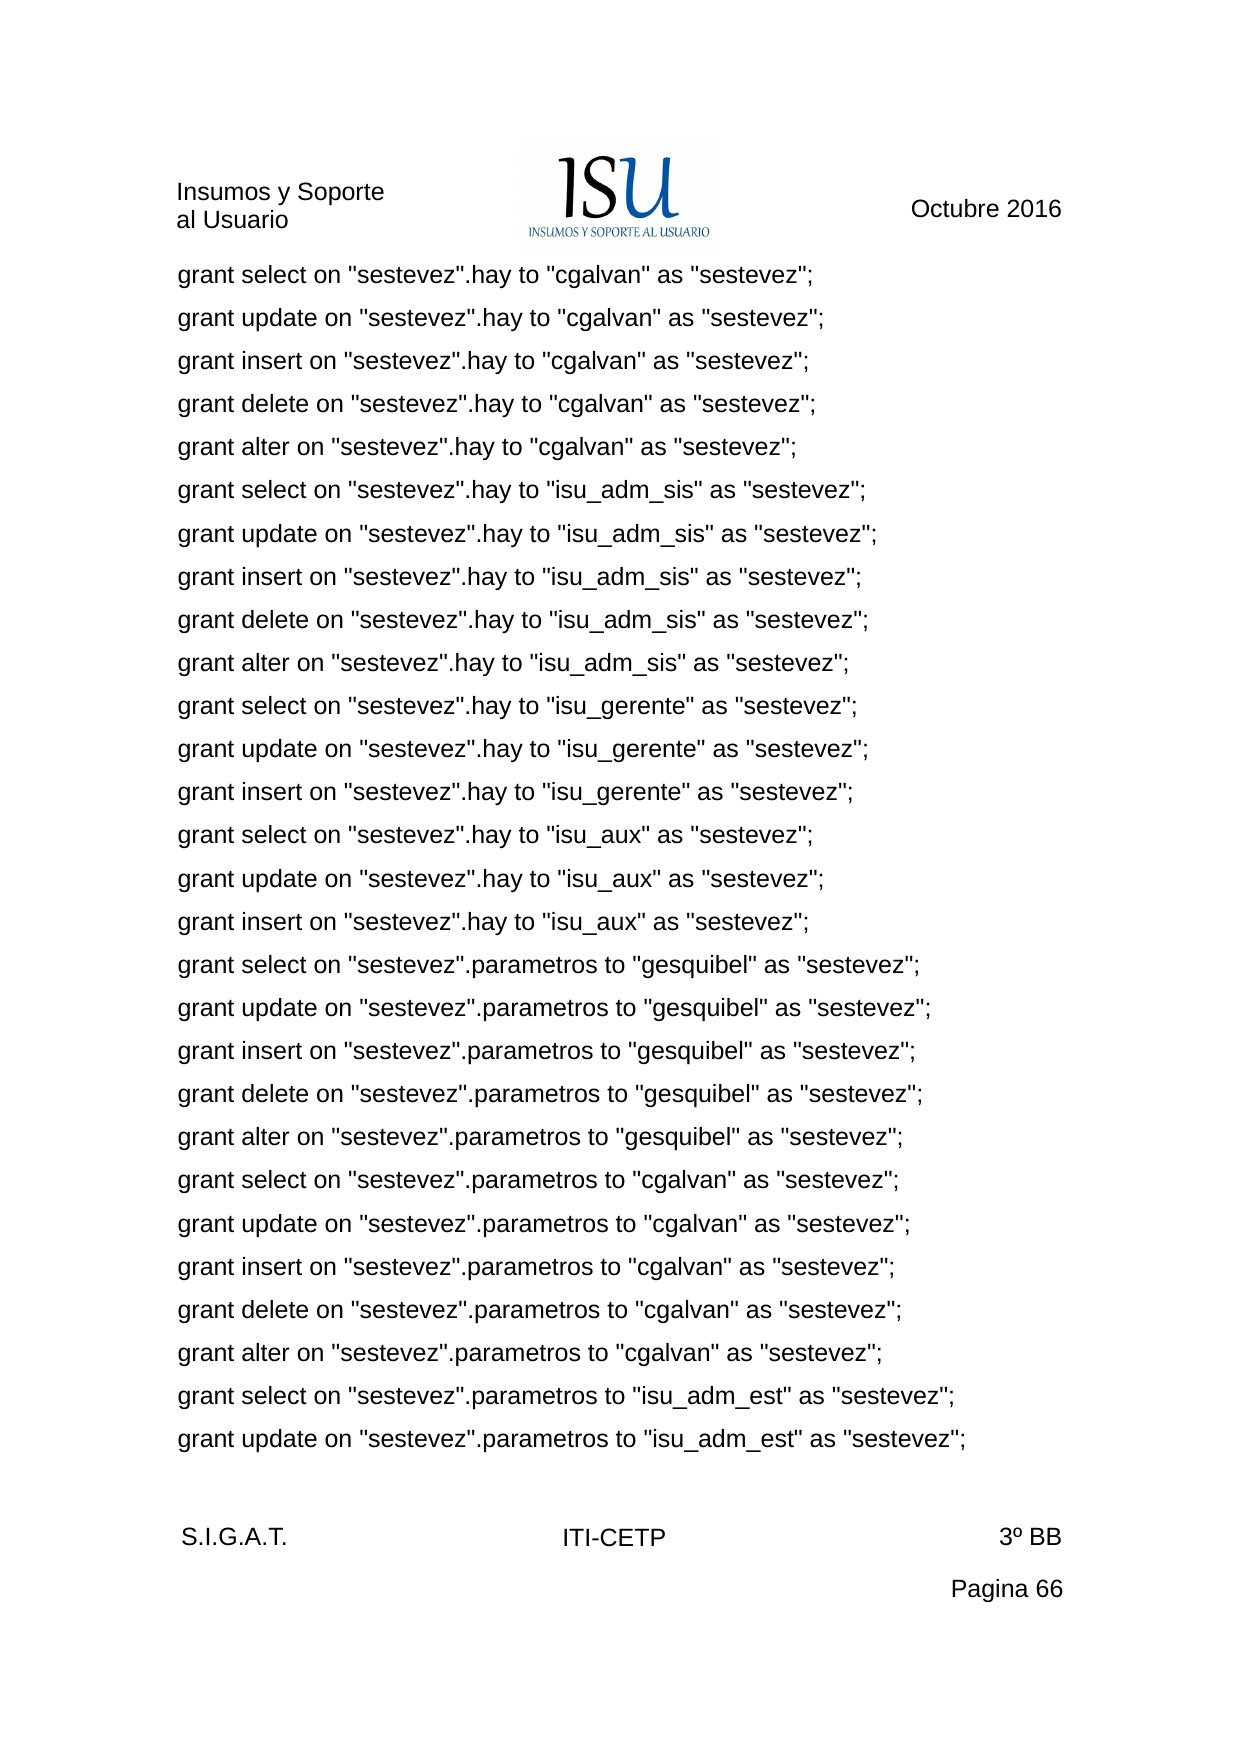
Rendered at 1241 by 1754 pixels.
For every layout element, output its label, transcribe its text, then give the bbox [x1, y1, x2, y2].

text grant delete on "sestevez".hay to "isu_adm_sis" as "sestevez"; [177, 605, 1063, 633]
text grant select on "sestevez".parametros to "gesquibel" as "sestevez"; [177, 950, 1063, 978]
text grant insert on "sestevez".hay to "isu_adm_sis" as "sestevez"; [177, 562, 1063, 590]
text grant update on "sestevez".hay to "isu_aux" as "sestevez"; [177, 863, 1063, 892]
text grant insert on "sestevez".hay to "isu_gerente" as "sestevez"; [177, 777, 1063, 806]
text grant update on "sestevez".parametros to "isu_adm_est" as "sestevez"; [177, 1424, 1063, 1453]
text grant update on "sestevez".hay to "isu_adm_sis" as "sestevez"; [177, 518, 1063, 547]
text grant delete on "sestevez".hay to "cgalvan" as "sestevez"; [177, 389, 1063, 418]
text grant select on "sestevez".hay to "isu_adm_sis" as "sestevez"; [177, 475, 1063, 504]
text grant alter on "sestevez".hay to "isu_adm_sis" as "sestevez"; [177, 648, 1063, 677]
text grant select on "sestevez".parametros to "cgalvan" as "sestevez"; [177, 1165, 1063, 1194]
text grant update on "sestevez".parametros to "cgalvan" as "sestevez"; [177, 1208, 1063, 1237]
text grant alter on "sestevez".parametros to "gesquibel" as "sestevez"; [177, 1122, 1063, 1151]
picture [517, 138, 723, 252]
text grant insert on "sestevez".hay to "cgalvan" as "sestevez"; [177, 346, 1063, 375]
text grant update on "sestevez".hay to "isu_gerente" as "sestevez"; [177, 734, 1063, 763]
text grant select on "sestevez".hay to "isu_aux" as "sestevez"; [177, 820, 1063, 849]
text grant alter on "sestevez".hay to "cgalvan" as "sestevez"; [177, 432, 1063, 461]
text grant delete on "sestevez".parametros to "gesquibel" as "sestevez"; [177, 1079, 1063, 1108]
text grant select on "sestevez".parametros to "isu_adm_est" as "sestevez"; [177, 1381, 1063, 1410]
text grant select on "sestevez".hay to "cgalvan" as "sestevez"; [177, 260, 1063, 288]
text grant select on "sestevez".hay to "isu_gerente" as "sestevez"; [177, 691, 1063, 720]
text grant update on "sestevez".hay to "cgalvan" as "sestevez"; [177, 303, 1063, 332]
text grant insert on "sestevez".parametros to "gesquibel" as "sestevez"; [177, 1036, 1063, 1065]
text grant delete on "sestevez".parametros to "cgalvan" as "sestevez"; [177, 1295, 1063, 1323]
text grant alter on "sestevez".parametros to "cgalvan" as "sestevez"; [177, 1338, 1063, 1367]
text grant insert on "sestevez".hay to "isu_aux" as "sestevez"; [177, 907, 1063, 935]
text grant insert on "sestevez".parametros to "cgalvan" as "sestevez"; [177, 1252, 1063, 1280]
text grant update on "sestevez".parametros to "gesquibel" as "sestevez"; [177, 993, 1063, 1022]
